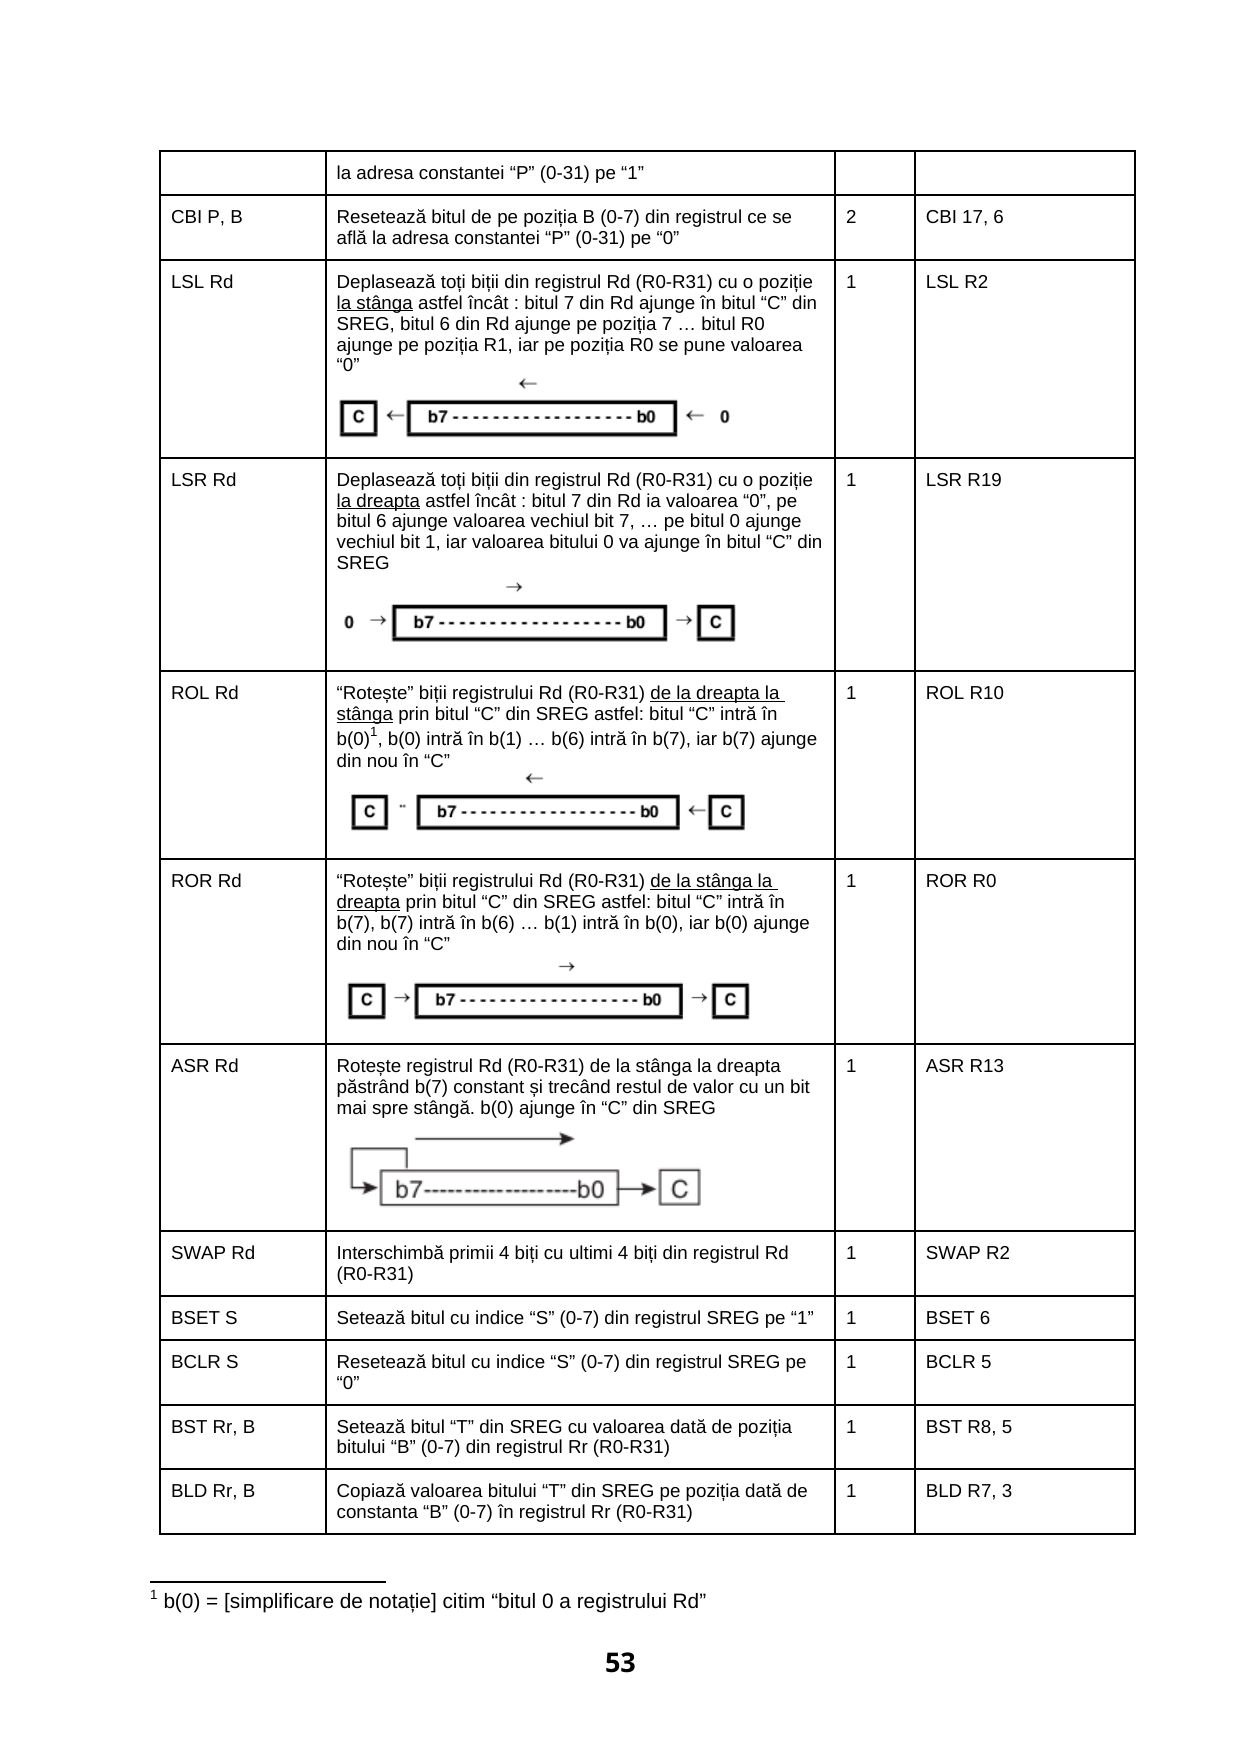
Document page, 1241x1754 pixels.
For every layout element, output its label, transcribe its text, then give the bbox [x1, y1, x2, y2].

table_cell CBI P, B [161, 196, 325, 259]
table_cell Copiază valoarea bitului “T” din SREG pe poziția dată de constanta “B” (0-7) în registrul Rr (R0-R31) [327, 1470, 834, 1533]
table_cell SWAP Rd [161, 1232, 325, 1295]
table_cell ROL Rd [161, 672, 325, 858]
table_cell 1 [836, 1297, 914, 1339]
table_cell ASR R13 [916, 1045, 1134, 1230]
table_cell SWAP R2 [916, 1232, 1134, 1295]
table_cell Deplasează toți biții din registrul Rd (R0-R31) cu o poziție la dreapta astfel încât : bitul 7 din Rd ia valoarea “0”, pe bitul 6 ajunge valoarea vechiul bit 7, … pe bitul 0 ajunge vechiul bit 1, iar valoarea bitului 0 va ajunge în bitul “C” din SREG [327, 459, 834, 670]
table_cell BCLR S [161, 1341, 325, 1403]
table_cell BCLR 5 [916, 1341, 1134, 1403]
table_cell [161, 152, 325, 194]
picture [336, 954, 760, 1033]
table_cell ROL R10 [916, 672, 1134, 858]
table_cell “Rotește” biții registrului Rd (R0-R31) de la stânga la dreapta prin bitul “C” din SREG astfel: bitul “C” intră în b(7), b(7) intră în b(6) … b(1) intră în b(0), iar b(0) ajunge din nou în “C” [327, 860, 834, 1043]
table_cell 2 [836, 196, 914, 259]
table_cell Resetează bitul de pe poziția B (0-7) din registrul ce se află la adresa constantei “P” (0-31) pe “0” [327, 196, 834, 259]
table_cell ROR R0 [916, 860, 1134, 1043]
table_cell 1 [836, 1406, 914, 1468]
table_cell LSL Rd [161, 261, 325, 457]
table_cell Resetează bitul cu indice “S” (0-7) din registrul SREG pe “0” [327, 1341, 834, 1403]
table_cell Deplasează toți biții din registrul Rd (R0-R31) cu o poziție la stânga astfel încât : bitul 7 din Rd ajunge în bitul “C” din SREG, bitul 6 din Rd ajunge pe poziția 7 … bitul R0 ajunge pe poziția R1, iar pe poziția R0 se pune valoarea “0” [327, 261, 834, 457]
table_cell 1 [836, 1470, 914, 1533]
table_cell [916, 152, 1134, 194]
table_cell BLD Rr, B [161, 1470, 325, 1533]
table_cell la adresa constantei “P” (0-31) pe “1” [327, 152, 834, 194]
table_cell 1 [836, 672, 914, 858]
table_cell Interschimbă primii 4 biți cu ultimi 4 biți din registrul Rd (R0-R31) [327, 1232, 834, 1295]
table_cell [836, 152, 914, 194]
table_cell LSR Rd [161, 459, 325, 670]
table_cell 1 [836, 261, 914, 457]
table_cell 1 [836, 1045, 914, 1230]
table_cell ASR Rd [161, 1045, 325, 1230]
table_cell CBI 17, 6 [916, 196, 1134, 259]
table_cell LSR R19 [916, 459, 1134, 670]
table_cell Setează bitul cu indice “S” (0-7) din registrul SREG pe “1” [327, 1297, 834, 1339]
table_cell Setează bitul “T” din SREG cu valoarea dată de poziția bitului “B” (0-7) din registrul Rr (R0-R31) [327, 1406, 834, 1468]
table_cell BST Rr, B [161, 1406, 325, 1468]
table_cell ROR Rd [161, 860, 325, 1043]
table_cell 1 [836, 459, 914, 670]
picture [336, 375, 737, 447]
picture [336, 1118, 712, 1220]
table_cell BSET S [161, 1297, 325, 1339]
table_cell LSL R2 [916, 261, 1134, 457]
table_cell 1 [836, 1341, 914, 1403]
table_cell BSET 6 [916, 1297, 1134, 1339]
table_cell “Rotește” biții registrului Rd (R0-R31) de la dreapta la stânga prin bitul “C” din SREG astfel: bitul “C” intră în b(0), b(0) intră în b(1) … b(6) intră în b(7), iar b(7) ajunge din nou în “C” [327, 672, 834, 858]
table_cell BST R8, 5 [916, 1406, 1134, 1468]
table_cell BLD R7, 3 [916, 1470, 1134, 1533]
table_cell Rotește registrul Rd (R0-R31) de la stânga la dreapta păstrând b(7) constant și trecând restul de valor cu un bit mai spre stângă. b(0) ajunge în “C” din SREG [327, 1045, 834, 1230]
picture [336, 573, 745, 660]
table_cell 1 [836, 1232, 914, 1295]
table_cell 1 [836, 860, 914, 1043]
picture [336, 771, 760, 848]
